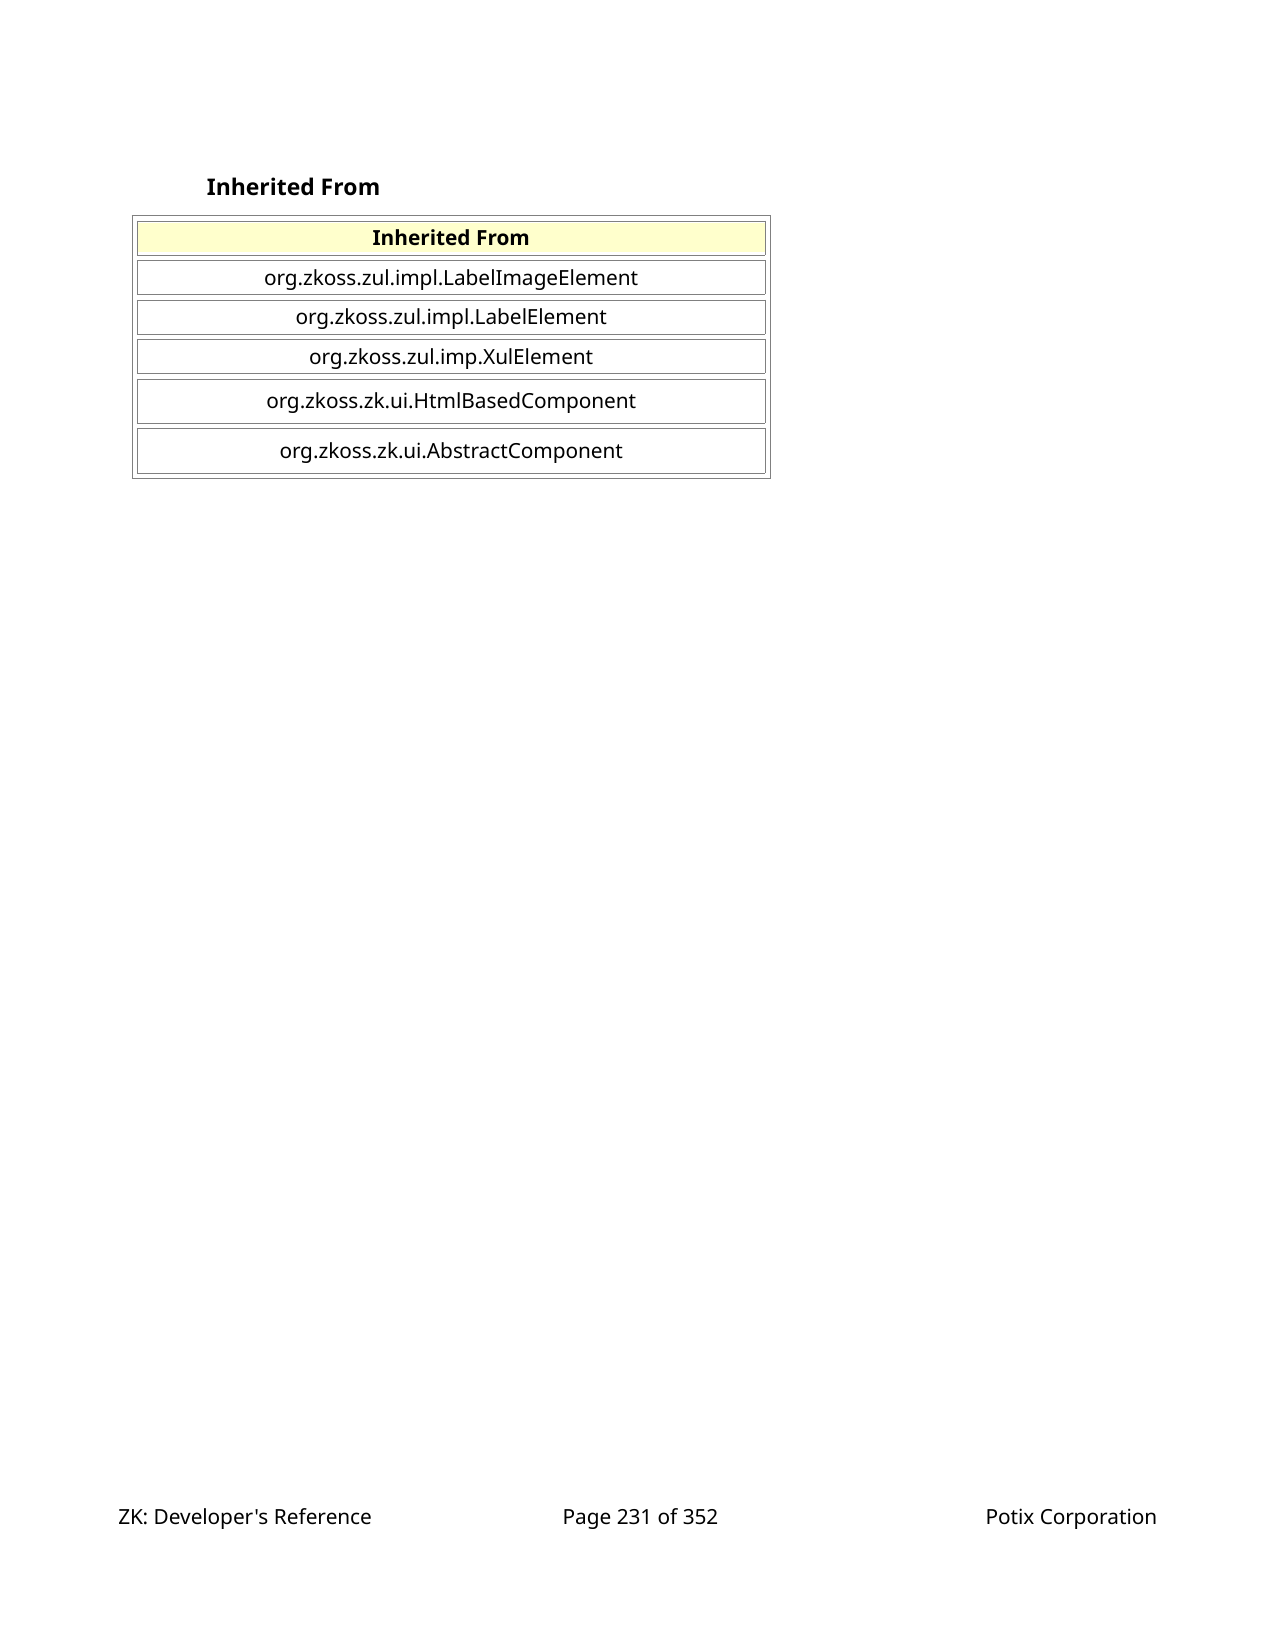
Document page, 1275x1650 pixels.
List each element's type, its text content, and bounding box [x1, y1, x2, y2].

subtitle Inherited From [207, 171, 1157, 203]
table_cell org.zkoss.zul.imp.XulElement [134, 334, 768, 373]
table_cell org.zkoss.zk.ui.AbstractComponent [134, 423, 768, 473]
table_cell org.zkoss.zk.ui.HtmlBasedComponent [134, 373, 768, 423]
table_cell org.zkoss.zul.impl.LabelImageElement [134, 255, 768, 294]
table_cell org.zkoss.zul.impl.LabelElement [134, 294, 768, 333]
table_header Inherited From [134, 216, 768, 254]
